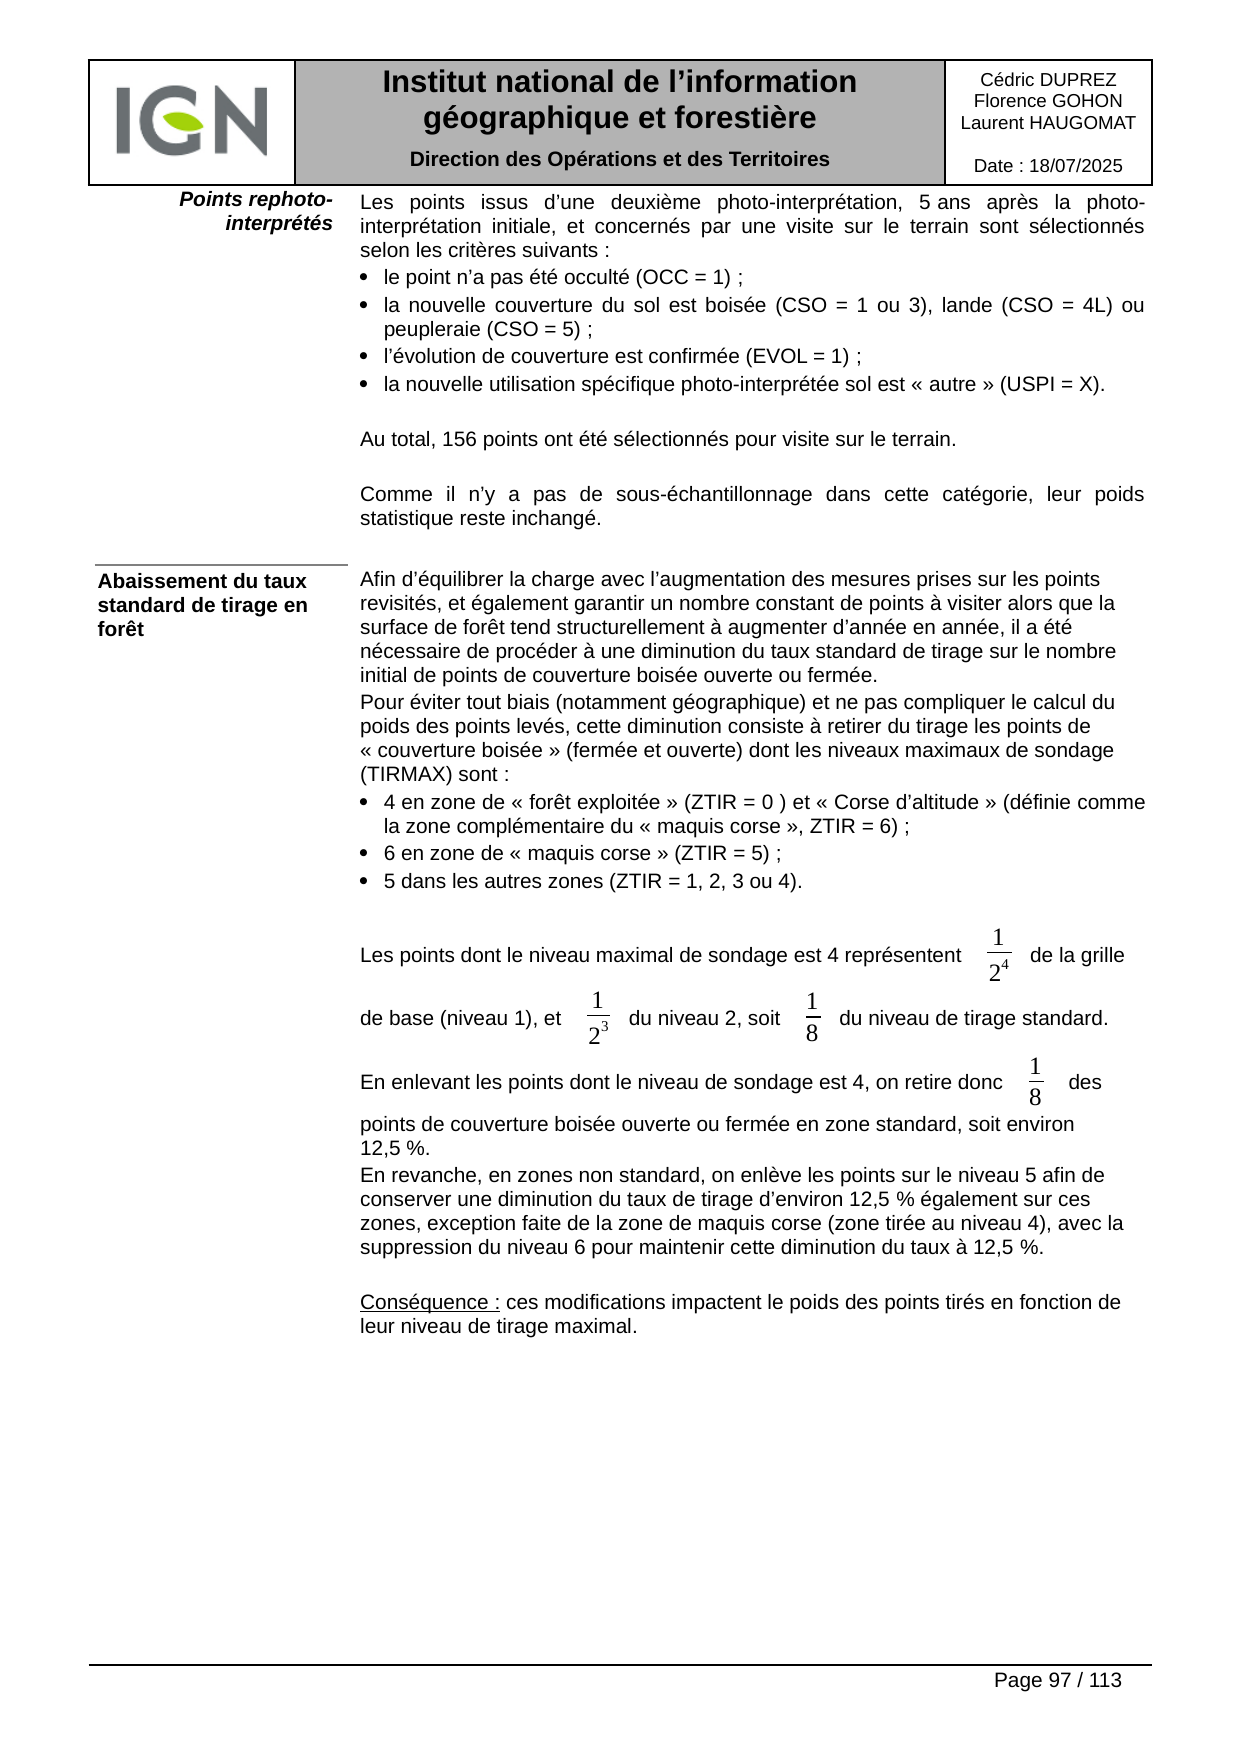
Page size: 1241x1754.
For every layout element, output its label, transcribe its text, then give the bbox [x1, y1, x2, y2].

picture [91, 62, 293, 180]
table_cell Les points issus d’une deuxième photo-interprétation, 5 ans après la photo-interprétation initiale, et concernés par une visite sur le terrain sont sélectionnés selon les critères suivants : le point n’a pas été occulté (OCC = 1) ; la nouvelle couverture du sol est boisée (CSO = 1 ou 3), lande (CSO = 4L) ou peupleraie (CSO = 5) ; l’évolution de couverture est confirmée (EVOL = 1) ; la nouvelle utilisation spécifique photo-interprétée sol est « autre » (USPI = X). Au total, 156 points ont été sélectionnés pour visite sur le terrain. Comme il n’y a pas de sous-échantillonnage dans cette catégorie, leur poids statistique reste inchangé. [354, 186, 1152, 563]
table_cell Abaissement du taux standard de tirage en forêt [89, 563, 354, 1371]
table_cell Afin d’équilibrer la charge avec l’augmentation des mesures prises sur les points revisités, et également garantir un nombre constant de points à visiter alors que la surface de forêt tend structurellement à augmenter d’année en année, il a été nécessaire de procéder à une diminution du taux standard de tirage sur le nombre initial de points de couverture boisée ouverte ou fermée. Pour éviter tout biais (notamment géographique) et ne pas compliquer le calcul du poids des points levés, cette diminution consiste à retirer du tirage les points de « couverture boisée » (fermée et ouverte) dont les niveaux maximaux de sondage (TIRMAX) sont : 4 en zone de « forêt exploitée » (ZTIR = 0 ) et « Corse d’altitude » (définie comme la zone complémentaire du « maquis corse », ZTIR = 6) ; 6 en zone de « maquis corse » (ZTIR = 5) ; 5 dans les autres zones (ZTIR = 1, 2, 3 ou 4). Les points dont le niveau maximal de sondage est 4 représentent de la grille de base (niveau 1), et du niveau 2, soit du niveau de tirage standard. En enlevant les points dont le niveau de sondage est 4, on retire donc des points de couverture boisée ouverte ou fermée en zone standard, soit environ 12,5 %. En revanche, en zones non standard, on enlève les points sur le niveau 5 afin de conserver une diminution du taux de tirage d’environ 12,5 % également sur ces zones, exception faite de la zone de maquis corse (zone tirée au niveau 4), avec la suppression du niveau 6 pour maintenir cette diminution du taux à 12,5 %. Conséquence : ces modifications impactent le poids des points tirés en fonction de leur niveau de tirage maximal. [354, 563, 1152, 1371]
table_cell Points rephoto-interprétés [89, 186, 354, 563]
